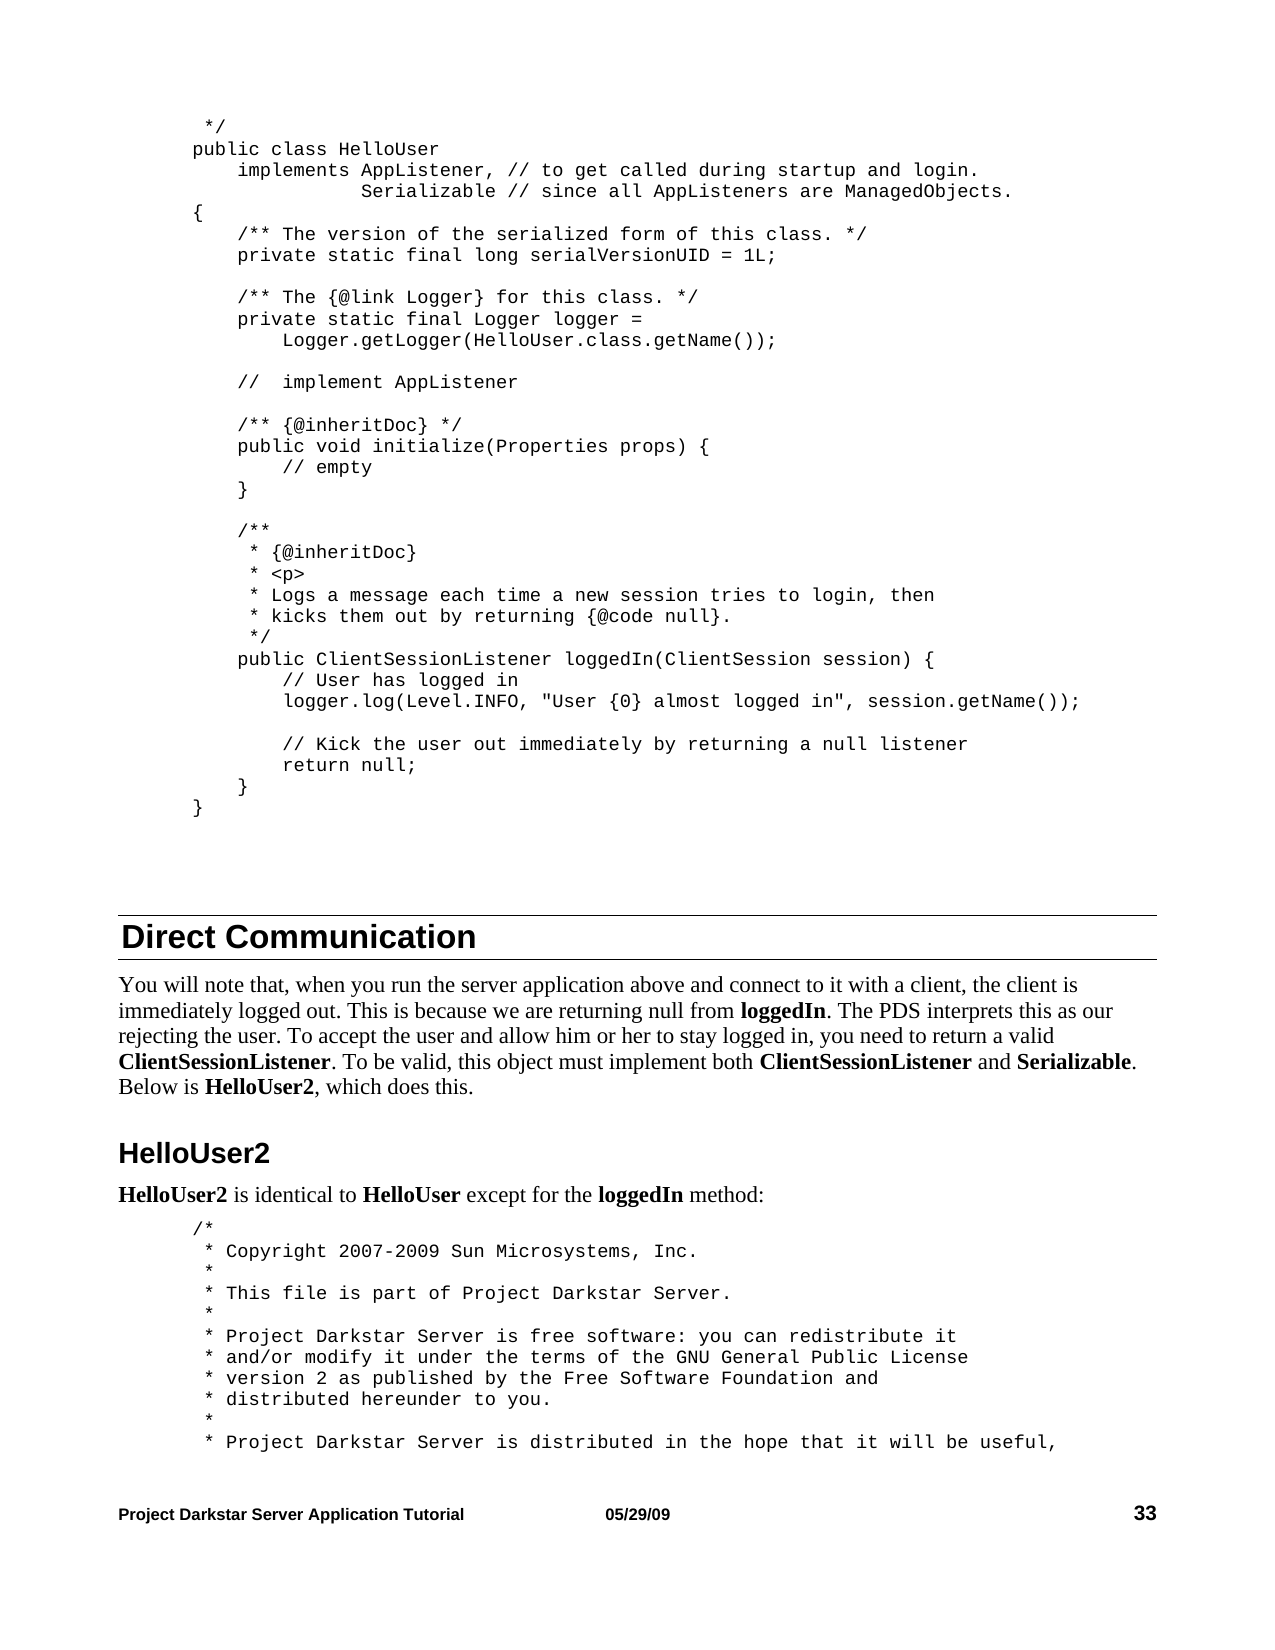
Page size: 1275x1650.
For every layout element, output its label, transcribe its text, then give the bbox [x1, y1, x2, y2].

text * <p> [192, 564, 1098, 586]
text logger.log(Level.INFO, "User {0} almost logged in", session.getName()); [192, 692, 1098, 713]
subtitle HelloUser2 [118, 1137, 1157, 1170]
text /** The {@link Logger} for this class. */ [192, 288, 1098, 309]
text * version 2 as published by the Free Software Foundation and [192, 1369, 1098, 1390]
text Serializable // since all AppListeners are ManagedObjects. [192, 182, 1098, 203]
text * and/or modify it under the terms of the GNU General Public License [192, 1348, 1098, 1369]
text You will note that, when you run the server application above and connect to it with a client, the client is immediately logged out. This is because we are returning null from loggedIn. The PDS interprets this as our rejecting the user. To accept the user and allow him or her to stay logged in, you need to return a valid ClientSessionListener. To be valid, this object must implement both ClientSessionListener and Serializable. Below is HelloUser2, which does this. [118, 972, 1157, 1099]
text * Project Darkstar Server is free software: you can redistribute it [192, 1326, 1098, 1348]
text private static final Logger logger = [192, 309, 1098, 331]
text */ [192, 628, 1098, 649]
text */ [192, 118, 1098, 139]
text * [192, 1263, 1098, 1284]
text Logger.getLogger(HelloUser.class.getName()); [192, 331, 1098, 352]
text * Copyright 2007-2009 Sun Microsystems, Inc. [192, 1241, 1098, 1263]
text * distributed hereunder to you. [192, 1390, 1098, 1411]
text * This file is part of Project Darkstar Server. [192, 1284, 1098, 1305]
text // empty [192, 458, 1098, 479]
text * [192, 1305, 1098, 1326]
text // User has logged in [192, 671, 1098, 692]
subtitle Direct Communication [118, 916, 1157, 959]
text } [192, 479, 1098, 501]
text HelloUser2 is identical to HelloUser except for the loggedIn method: [118, 1182, 1157, 1208]
text * {@inheritDoc} [192, 543, 1098, 564]
text * [192, 1411, 1098, 1433]
text /* [192, 1220, 1098, 1241]
text /** {@inheritDoc} */ [192, 416, 1098, 437]
text return null; [192, 756, 1098, 777]
text * kicks them out by returning {@code null}. [192, 607, 1098, 628]
text } [192, 777, 1098, 798]
text // implement AppListener [192, 373, 1098, 394]
text public ClientSessionListener loggedIn(ClientSession session) { [192, 649, 1098, 671]
text * Project Darkstar Server is distributed in the hope that it will be useful, [192, 1433, 1098, 1454]
text public void initialize(Properties props) { [192, 437, 1098, 458]
text /** [192, 522, 1098, 543]
text /** The version of the serialized form of this class. */ [192, 224, 1098, 246]
text { [192, 203, 1098, 224]
text implements AppListener, // to get called during startup and login. [192, 161, 1098, 182]
text * Logs a message each time a new session tries to login, then [192, 586, 1098, 607]
text // Kick the user out immediately by returning a null listener [192, 734, 1098, 756]
text } [192, 798, 1098, 841]
text public class HelloUser [192, 139, 1098, 161]
text private static final long serialVersionUID = 1L; [192, 246, 1098, 267]
